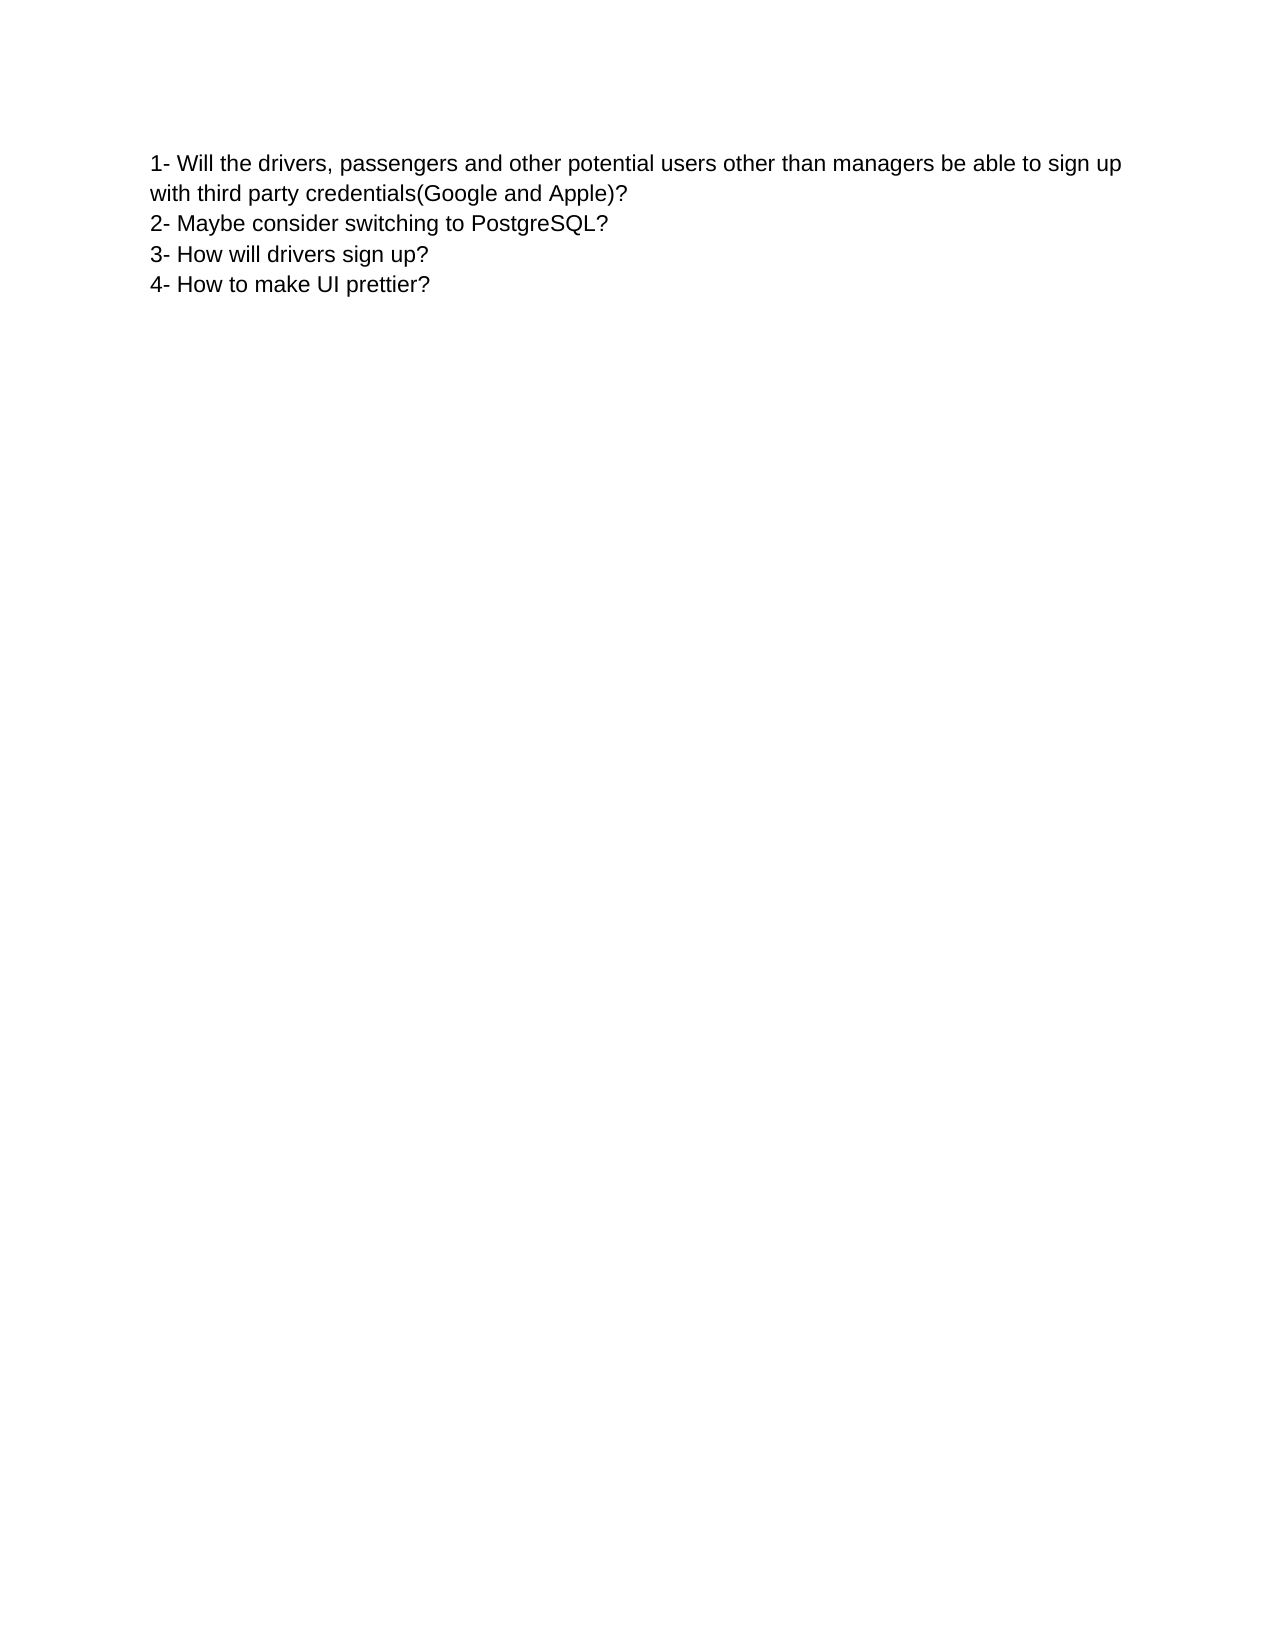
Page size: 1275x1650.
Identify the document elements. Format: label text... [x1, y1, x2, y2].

text 3- How will drivers sign up? [150, 241, 1125, 267]
text 2- Maybe consider switching to PostgreSQL? [150, 210, 1125, 237]
text 4- How to make UI prettier? [150, 271, 1125, 297]
text 1- Will the drivers, passengers and other potential users other than managers be able to sign up with third party credentials(Google and Apple)? [150, 150, 1125, 207]
